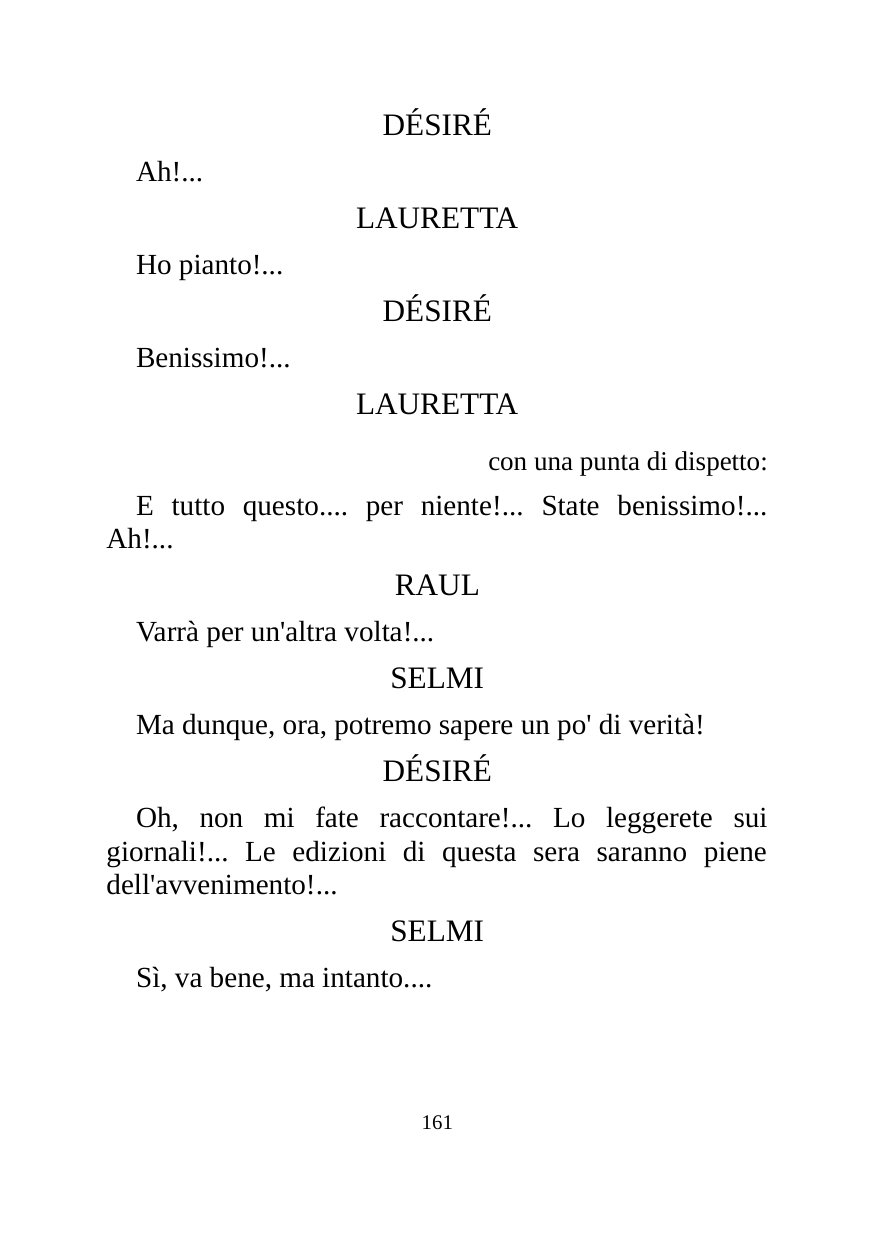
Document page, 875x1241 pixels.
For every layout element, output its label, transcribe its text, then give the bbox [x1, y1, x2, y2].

text SELMI [106, 913, 768, 949]
text Oh, non mi fate raccontare!... Lo leggerete sui giornali!... Le edizioni di questa sera saranno piene dell'avvenimento!... [106, 800, 768, 901]
text DÉSIRÉ [106, 106, 768, 142]
text Benissimo!... [106, 340, 768, 373]
text Ah!... [106, 154, 768, 187]
text Sì, va bene, ma intanto.... [106, 960, 768, 994]
text Ho pianto!... [106, 247, 768, 281]
text LAURETTA [106, 199, 768, 235]
text Ma dunque, ora, potremo sapere un po' di verità! [106, 707, 768, 741]
text E tutto questo.... per niente!... State benissimo!... Ah!... [106, 488, 768, 555]
text DÉSIRÉ [106, 292, 768, 328]
text RAUL [106, 567, 768, 602]
text LAURETTA [106, 385, 768, 421]
text SELMI [106, 659, 768, 696]
text DÉSIRÉ [106, 753, 768, 788]
text Varrà per un'altra volta!... [106, 614, 768, 648]
text con una punta di dispetto: [402, 445, 768, 476]
